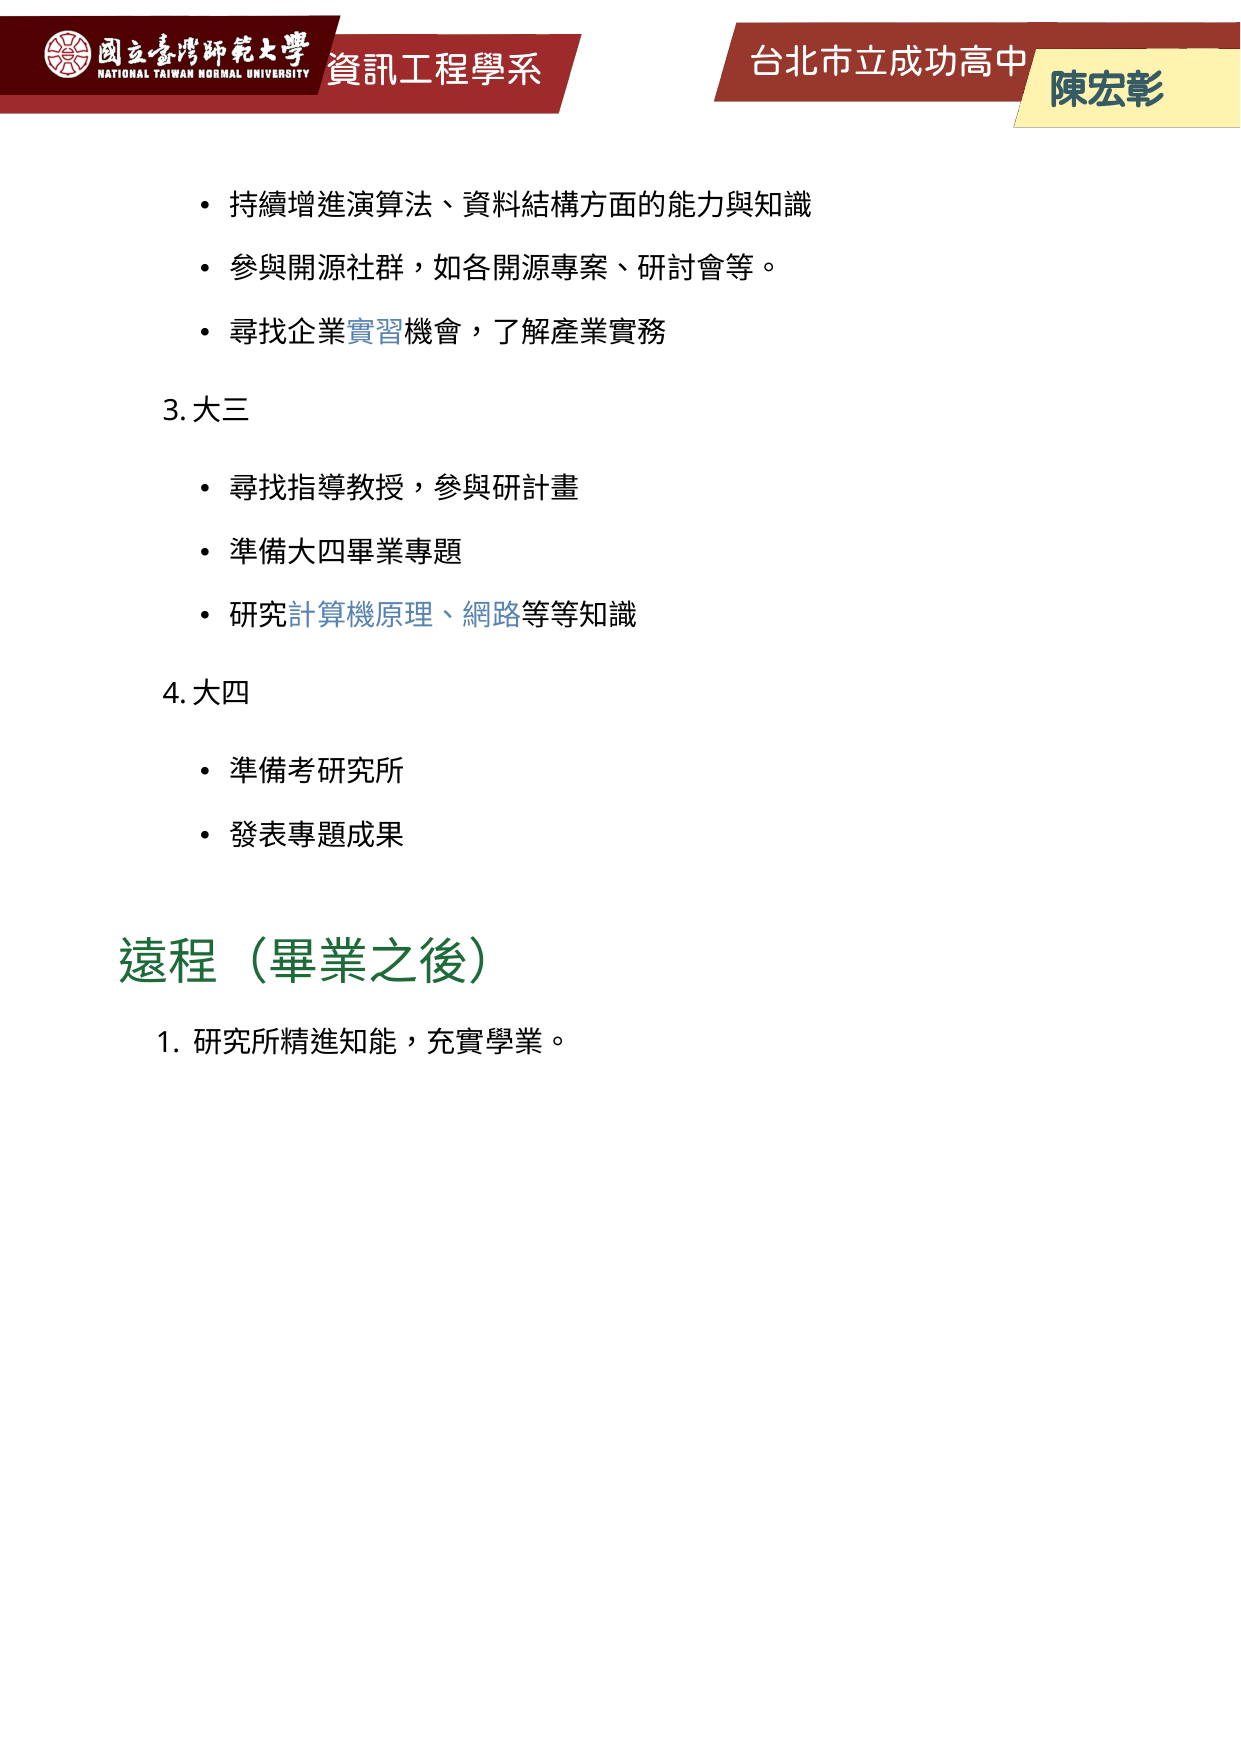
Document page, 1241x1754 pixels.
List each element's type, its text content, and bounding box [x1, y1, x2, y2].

list 尋找企業實習機會，了解產業實務 [200, 308, 1122, 351]
list 研究所精進知能，充實學業。 [156, 1018, 1122, 1061]
list 尋找指導教授，參與研計畫 [200, 465, 1122, 507]
list 大三 [162, 387, 1122, 429]
list 準備考研究所 [200, 748, 1122, 790]
list 研究計算機原理、網路等等知識 [200, 592, 1122, 634]
list 大四 [162, 669, 1122, 712]
list 準備大四畢業專題 [200, 528, 1122, 570]
picture [0, 0, 1241, 152]
list 持續增進演算法、資料結構方面的能力與知識 [200, 182, 1122, 224]
list 發表專題成果 [200, 811, 1122, 853]
subtitle 遠程（畢業之後） [118, 922, 1122, 994]
list 參與開源社群，如各開源專案、研討會等。 [200, 245, 1122, 287]
